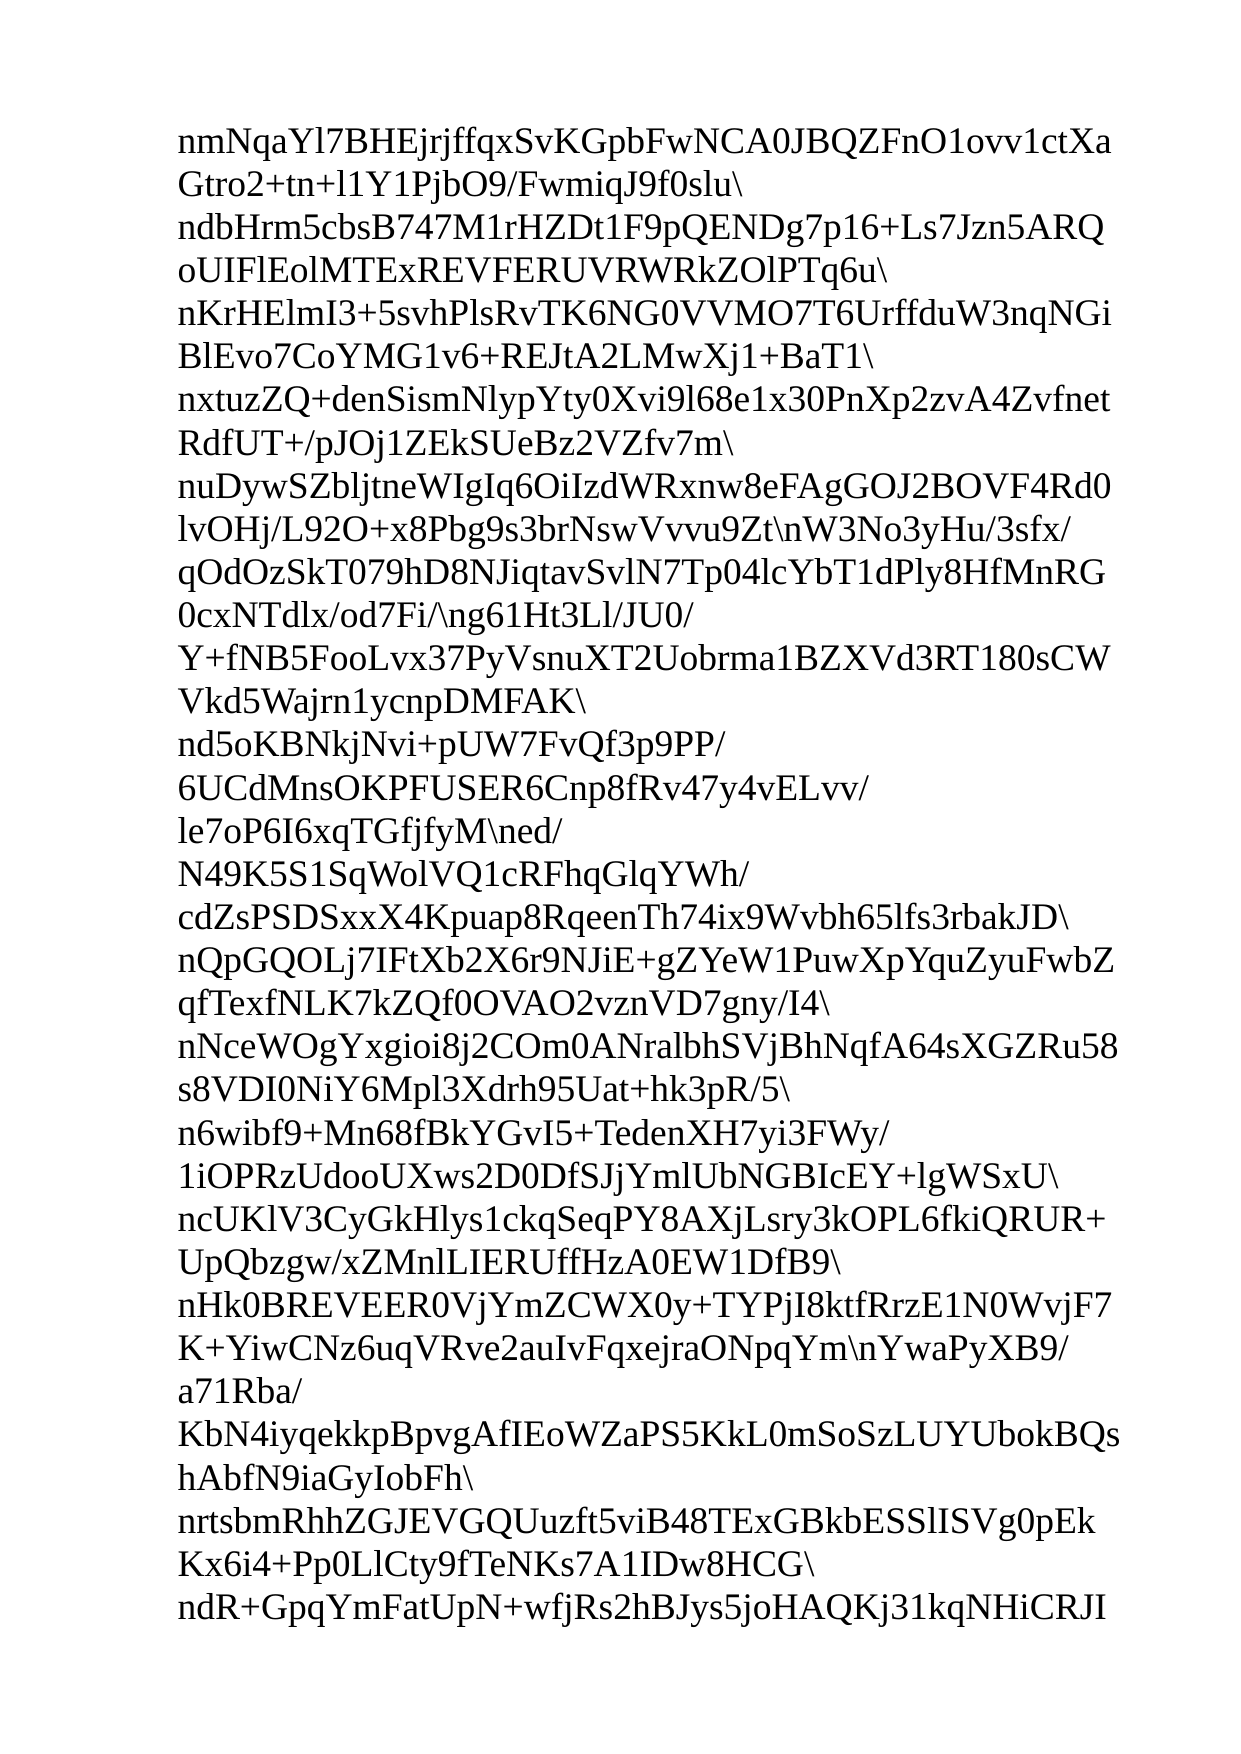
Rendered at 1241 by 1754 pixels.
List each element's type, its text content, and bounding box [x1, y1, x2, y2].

list nmNqaYl7BHEjrjffqxSvKGpbFwNCA0JBQZFnO1ovv1ctXaGtro2+tn+l1Y1PjbO9/FwmiqJ9f0slu\ndbHrm5cbsB747M1rHZDt1F9pQENDg7p16+Ls7Jzn5ARQoUIFlEolMTExREVFERUVRWRkZOlPTq6u\nKrHElmI3+5svhPlsRvTK6NG0VVMO7T6UrffduW3nqNGiBlEvo7CoYMG1v6+REJtA2LMwXj1+BaT1\nxtuzZQ+denSismNlypYty0Xvi9l68e1x30PnXp2zvA4ZvfnetRdfUT+/pJOj1ZEkSUeBz2VZfv7m\nuDywSZbljtneWIgIq6OiIzdWRxnw8eFAgGOJ2BOVF4Rd0lvOHj/L92O+x8Pbg9s3brNswVvvu9Zt\nW3No3yHu/3sfx/qOdOzSkT079hD8NJiqtavSvlN7Tp04lcYbT1dPly8HfMnRG0cxNTdlx/od7Fi/\ng61Ht3Ll/JU0/Y+fNB5FooLvx37PyVsnuXT2Uobrma1BZXVd3RT180sCWVkd5Wajrn1ycnpDMFAK\nd5oKBNkjNvi+pUW7FvQf3p9PP/6UCdMnsOKPFUSER6Cnp8fRv47y4vELvv/le7oP6I6xqTGfjfyM\ned/N49K5S1SqWolVQ1cRFhqGlqYWh/cdZsPSDSxxX4Kpuap8RqeenTh74ix9Wvbh65lfs3rbakJD\nQpGQOLj7IFtXb2X6r9NJiE+gZYeW1PuwXpYquZyuFwbZqfTexfNLK7kZQf0OVAO2vznVD7gny/I4\nNceWOgYxgioi8j2COm0ANralbhSVjBhNqfA64sXGZRu58s8VDI0NiY6Mpl3Xdrh95Uat+hk3pR/5\n6wibf9+Mn68fBkYGvI5+TedenXH7yi3FWy/1iOPRzUdooUXws2D0DfSJjYmlUbNGBIcEY+lgWSxU\ncUKlV3CyGkHlys1ckqSeqPY8AXjLsry3kOPL6fkiQRUR+UpQbzgw/xZMnlLIERUffHzA0EW1DfB9\nHk0BREVEER0VjYmZCWX0y+TYPjI8ktfRrzE1N0WvjF7K+YiwCNz6uqVRve2auIvFqxejraONpqYm\nYwaPyXB9/a71Rba/KbN4iyqekkpBpvgAfIEoWZaPS5KkL0mSoSzLUYUbokBQshAbfN9iaGyIobFh\nrtsbmRhhZGJEVGQUuzft5viB48TExGBkbESSlISVg0pEkKx6i4+Pp0LlCty9fTeNKs7A1IDw8HCG\ndR+GpqYmFatUpN+wfjRs2hBJys5joHAQKj31kqNHiCRJI [177, 118, 1122, 1627]
